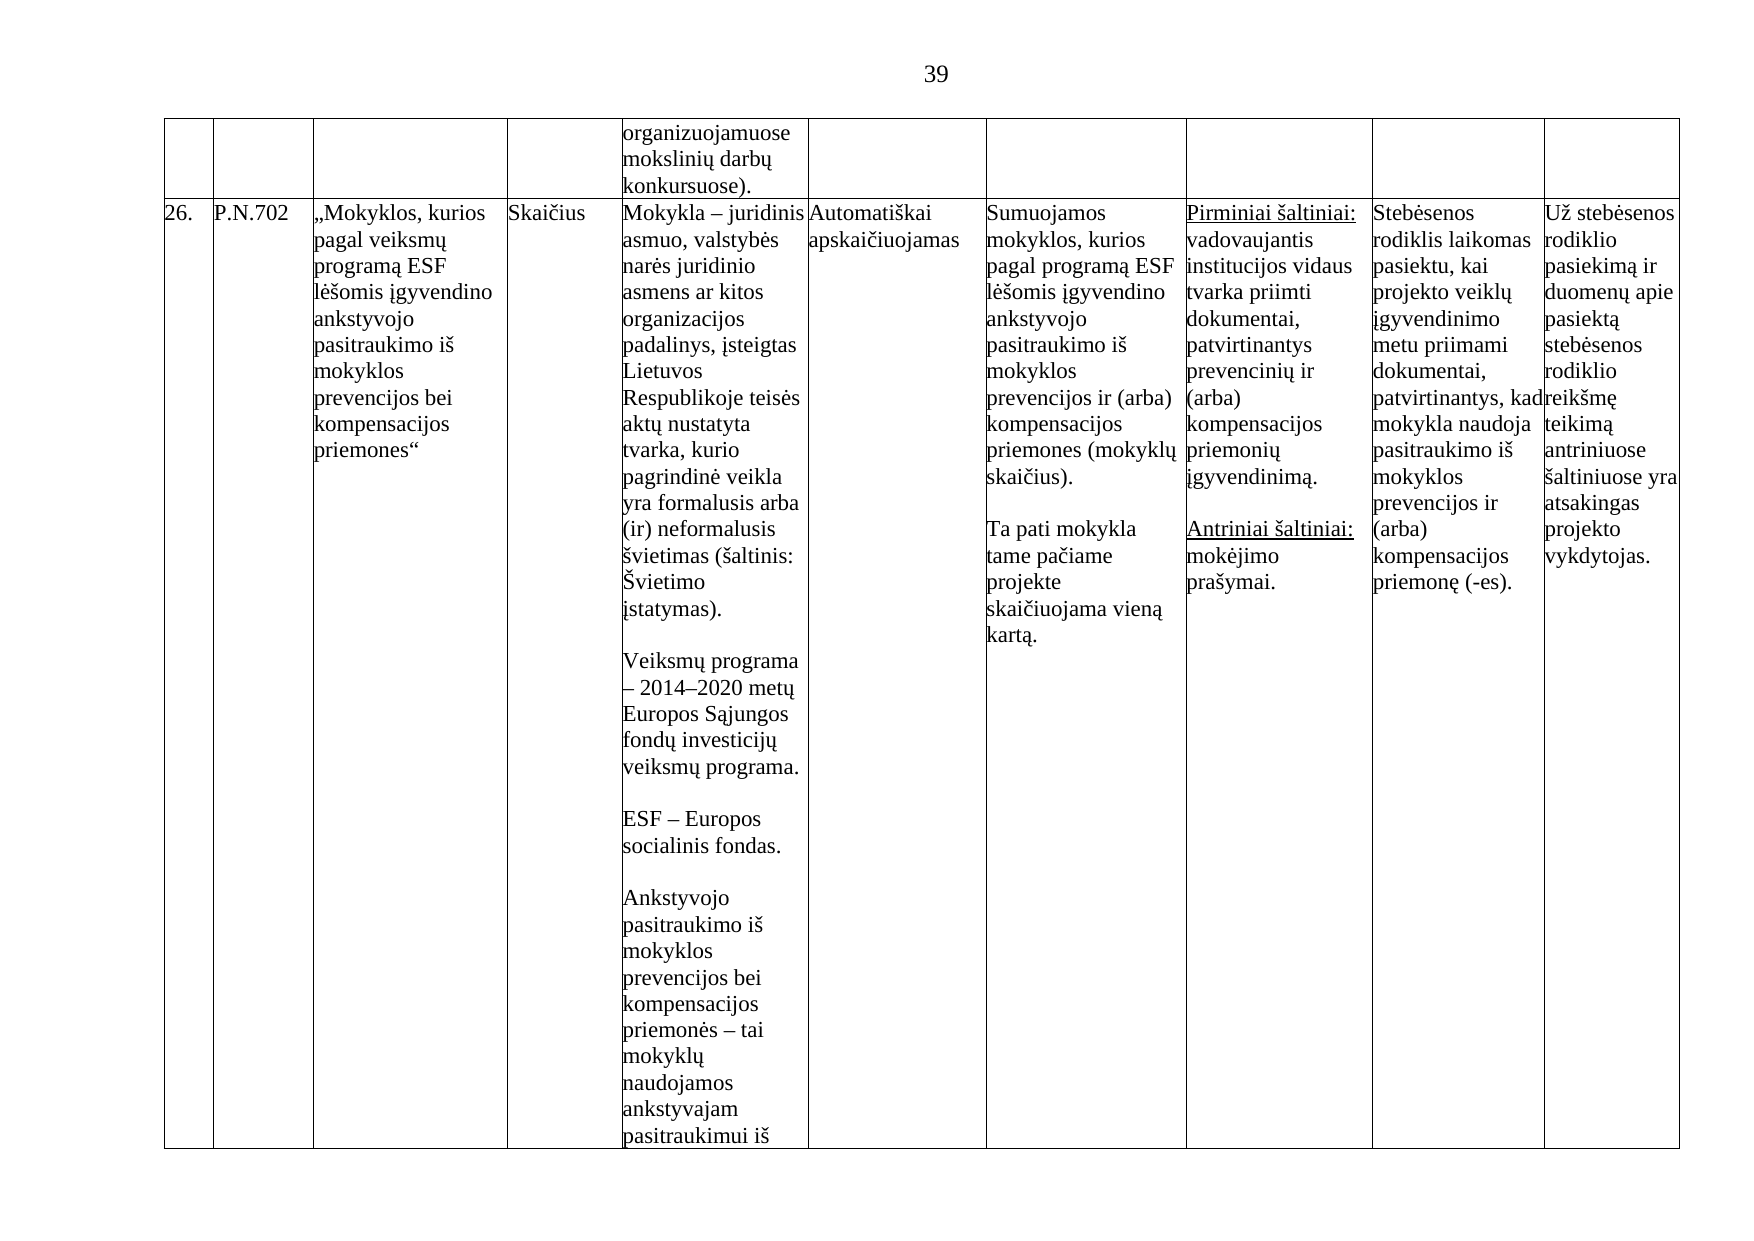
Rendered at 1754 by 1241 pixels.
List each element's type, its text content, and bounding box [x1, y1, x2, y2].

table_cell Už stebėsenos rodiklio pasiekimą ir duomenų apie pasiektą stebėsenos rodiklio reikšmę teikimą antriniuose šaltiniuose yra atsakingas projekto vykdytojas. [1545, 199, 1679, 1148]
table_cell Mokykla – juridinis asmuo, valstybės narės juridinio asmens ar kitos organizacijos padalinys, įsteigtas Lietuvos Respublikoje teisės aktų nustatyta tvarka, kurio pagrindinė veikla yra formalusis arba (ir) neformalusis švietimas (šaltinis: Švietimo įstatymas). Veiksmų programa – 2014–2020 metų Europos Sąjungos fondų investicijų veiksmų programa. ESF – Europos socialinis fondas. Ankstyvojo pasitraukimo iš mokyklos prevencijos bei kompensacijos priemonės – tai mokyklų naudojamos ankstyvajam pasitraukimui iš [623, 199, 808, 1148]
table_cell [214, 119, 313, 198]
table_cell [165, 119, 213, 198]
table_cell Stebėsenos rodiklis laikomas pasiektu, kai projekto veiklų įgyvendinimo metu priimami dokumentai, patvirtinantys, kad mokykla naudoja pasitraukimo iš mokyklos prevencijos ir (arba) kompensacijos priemonę (-es). [1373, 199, 1544, 1148]
table_cell [508, 119, 622, 198]
table_cell [809, 119, 986, 198]
table_cell [1373, 119, 1544, 198]
table_cell „Mokyklos, kurios pagal veiksmų programą ESF lėšomis įgyvendino ankstyvojo pasitraukimo iš mokyklos prevencijos bei kompensacijos priemones“ [314, 199, 507, 1148]
table_cell Automatiškai apskaičiuojamas [809, 199, 986, 1148]
table_cell organizuojamuose mokslinių darbų konkursuose). [623, 119, 808, 198]
table_cell [1545, 119, 1679, 198]
table_cell [314, 119, 507, 198]
table_cell [1187, 119, 1372, 198]
table_cell Skaičius [508, 199, 622, 1148]
table_cell P.N.702 [214, 199, 313, 1148]
table_cell Pirminiai šaltiniai: vadovaujantis institucijos vidaus tvarka priimti dokumentai, patvirtinantys prevencinių ir (arba) kompensacijos priemonių įgyvendinimą. Antriniai šaltiniai: mokėjimo prašymai. [1187, 199, 1372, 1148]
table_cell Sumuojamos mokyklos, kurios pagal programą ESF lėšomis įgyvendino ankstyvojo pasitraukimo iš mokyklos prevencijos ir (arba) kompensacijos priemones (mokyklų skaičius). Ta pati mokykla tame pačiame projekte skaičiuojama vieną kartą. [987, 199, 1186, 1148]
table_cell [987, 119, 1186, 198]
table_cell 26. [165, 199, 213, 1148]
